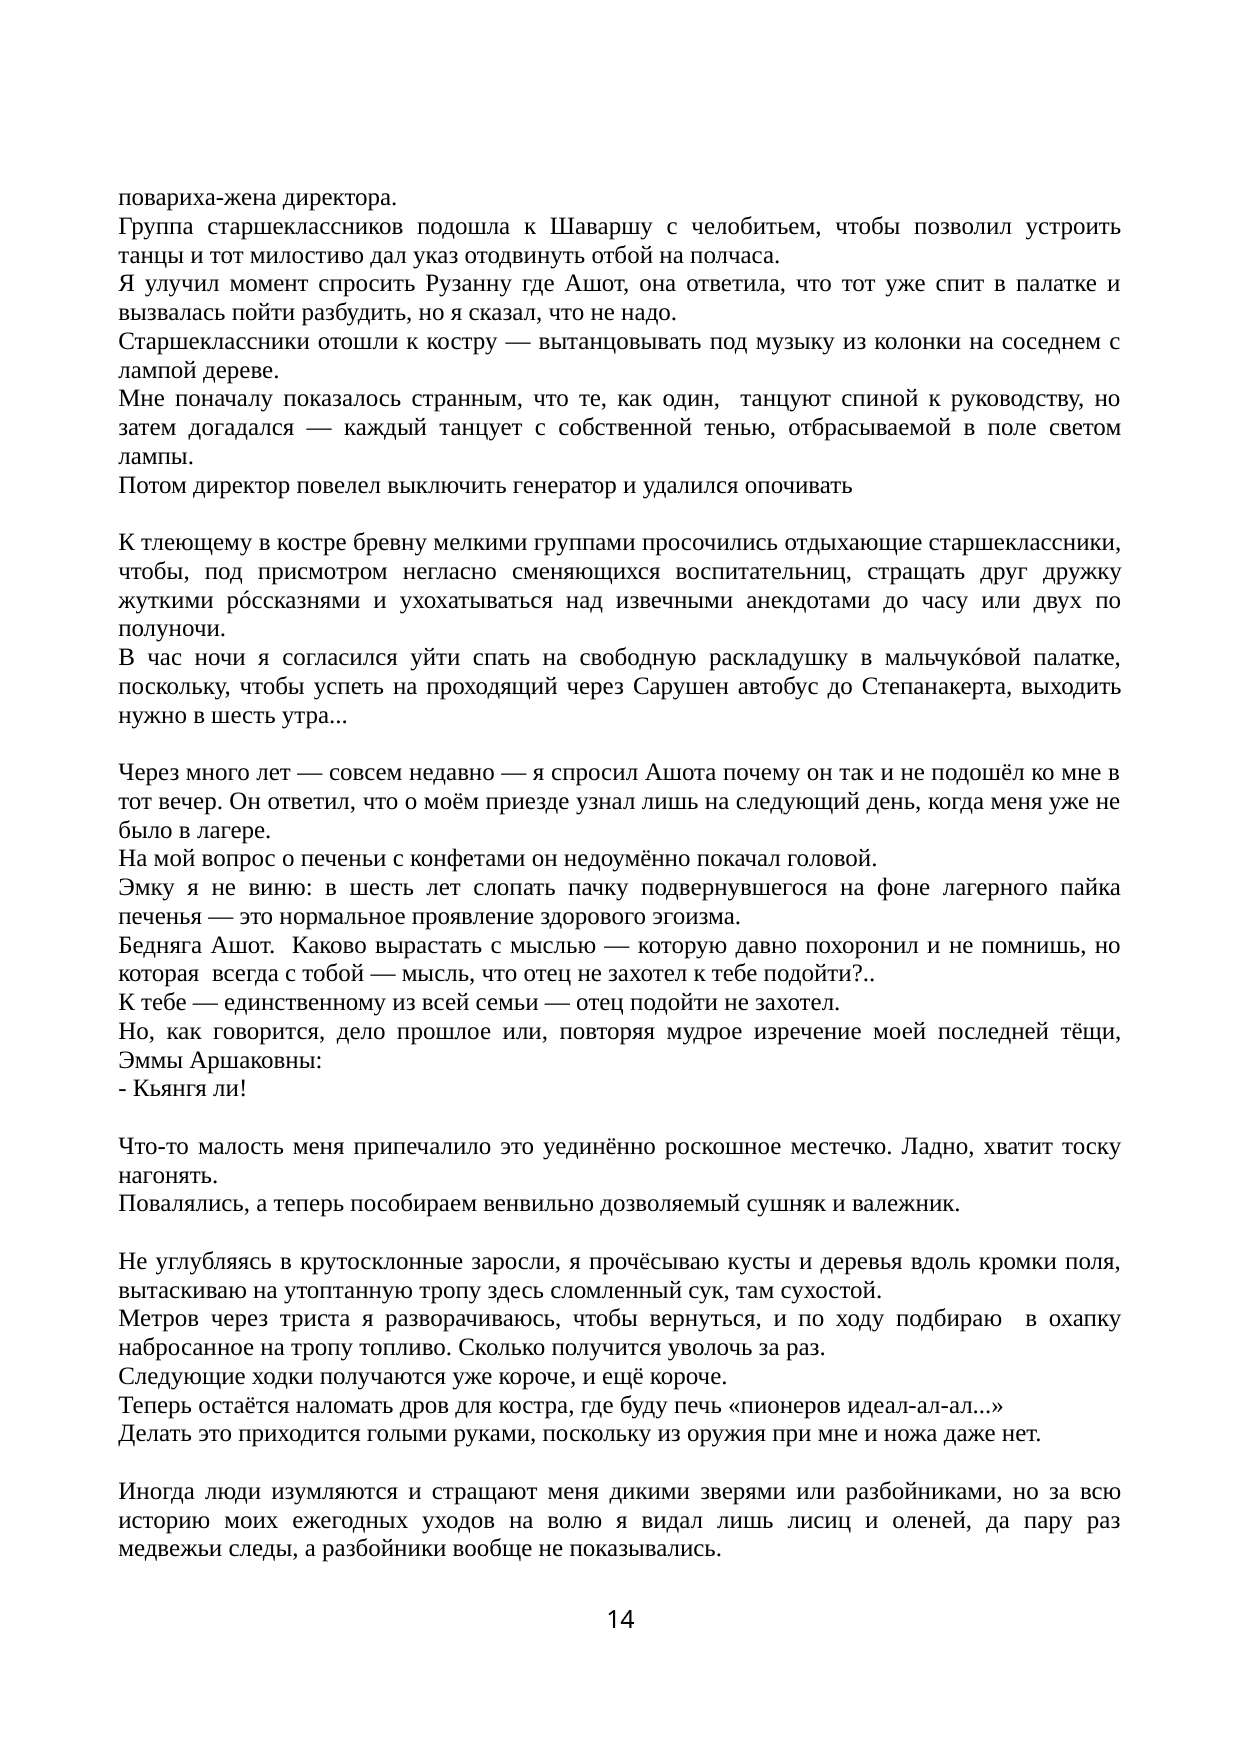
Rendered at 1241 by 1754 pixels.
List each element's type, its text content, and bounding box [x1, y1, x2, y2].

text Метров через триста я разворачиваюсь, чтобы вернуться, и по ходу подбираю в охапку набросанное на тропу топливо. Сколько получится уволочь за раз. [118, 1303, 1122, 1361]
text Потом директор повелел выключить генератор и удалился опочивать [118, 470, 1122, 498]
text Мне поначалу показалось странным, что те, как один, танцуют спиной к руководству, но затем догадался — каждый танцует с собственной тенью, отбрасываемой в поле светом лампы. [118, 383, 1122, 470]
text Бедняга Ашот. Каково вырастать с мыслью — которую давно похоронил и не помнишь, но которая всегда с тобой — мысль, что отец не захотел к тебе подойти?.. [118, 930, 1122, 987]
text Старшеклассники отошли к костру — вытанцовывать под музыку из колонки на соседнем с лампой дереве. [118, 326, 1122, 383]
text Повалялись, а теперь пособираем венвильно дозволяемый сушняк и валежник. [118, 1188, 1122, 1217]
text Группа старшеклассников подошла к Шаваршу с челобитьем, чтобы позволил устроить танцы и тот милостиво дал указ отодвинуть отбой на полчаса. [118, 211, 1122, 268]
text Теперь остаётся наломать дров для костра, где буду печь «пионеров идеал-ал-ал...» [118, 1390, 1122, 1418]
text повариха-жена директора. [118, 182, 1122, 211]
text - Кьянгя ли! [118, 1073, 1122, 1102]
text Эмку я не виню: в шесть лет слопать пачку подвернувшегося на фоне лагерного пайка печенья — это нормальное проявление здорового эгоизма. [118, 872, 1122, 930]
text Я улучил момент спросить Рузанну где Ашот, она ответила, что тот уже спит в палатке и вызвалась пойти разбудить, но я сказал, что не надо. [118, 268, 1122, 326]
text В час ночи я согласился уйти спать на свободную раскладушку в мальчукóвой палатке, поскольку, чтобы успеть на проходящий через Сарушен автобус до Степанакерта, выходить нужно в шесть утра... [118, 642, 1122, 728]
text Делать это приходится голыми руками, поскольку из оружия при мне и ножа даже нет. [118, 1418, 1122, 1447]
text К тебе — единственному из всей семьи — отец подойти не захотел. [118, 987, 1122, 1016]
text Не углубляясь в крутосклонные заросли, я прочёсываю кусты и деревья вдоль кромки поля, вытаскиваю на утоптанную тропу здесь сломленный сук, там сухостой. [118, 1246, 1122, 1303]
text Через много лет — совсем недавно — я спросил Ашота почему он так и не подошёл ко мне в тот вечер. Он ответил, что о моём приезде узнал лишь на следующий день, когда меня уже не было в лагере. [118, 757, 1122, 843]
text Но, как говорится, дело прошлое или, повторяя мудрое изречение моей последней тёщи, Эммы Аршаковны: [118, 1016, 1122, 1073]
text На мой вопрос о печеньи с конфетами он недоумённо покачал головой. [118, 843, 1122, 872]
text Иногда люди изумляются и стращают меня дикими зверями или разбойниками, но за всю историю моих ежегодных уходов на волю я видал лишь лисиц и оленей, да пару раз медвежьи следы, а разбойники вообще не показывались. [118, 1476, 1122, 1562]
text Что-то малость меня припечалило это уединённо роскошное местечко. Ладно, хватит тоску нагонять. [118, 1131, 1122, 1188]
text Следующие ходки получаются уже короче, и ещё короче. [118, 1361, 1122, 1390]
text К тлеющему в костре бревну мелкими группами просочились отдыхающие старшеклассники, чтобы, под присмотром негласно сменяющихся воспитательниц, стращать друг дружку жуткими рóссказнями и ухохатываться над извечными анекдотами до часу или двух по полуночи. [118, 527, 1122, 642]
